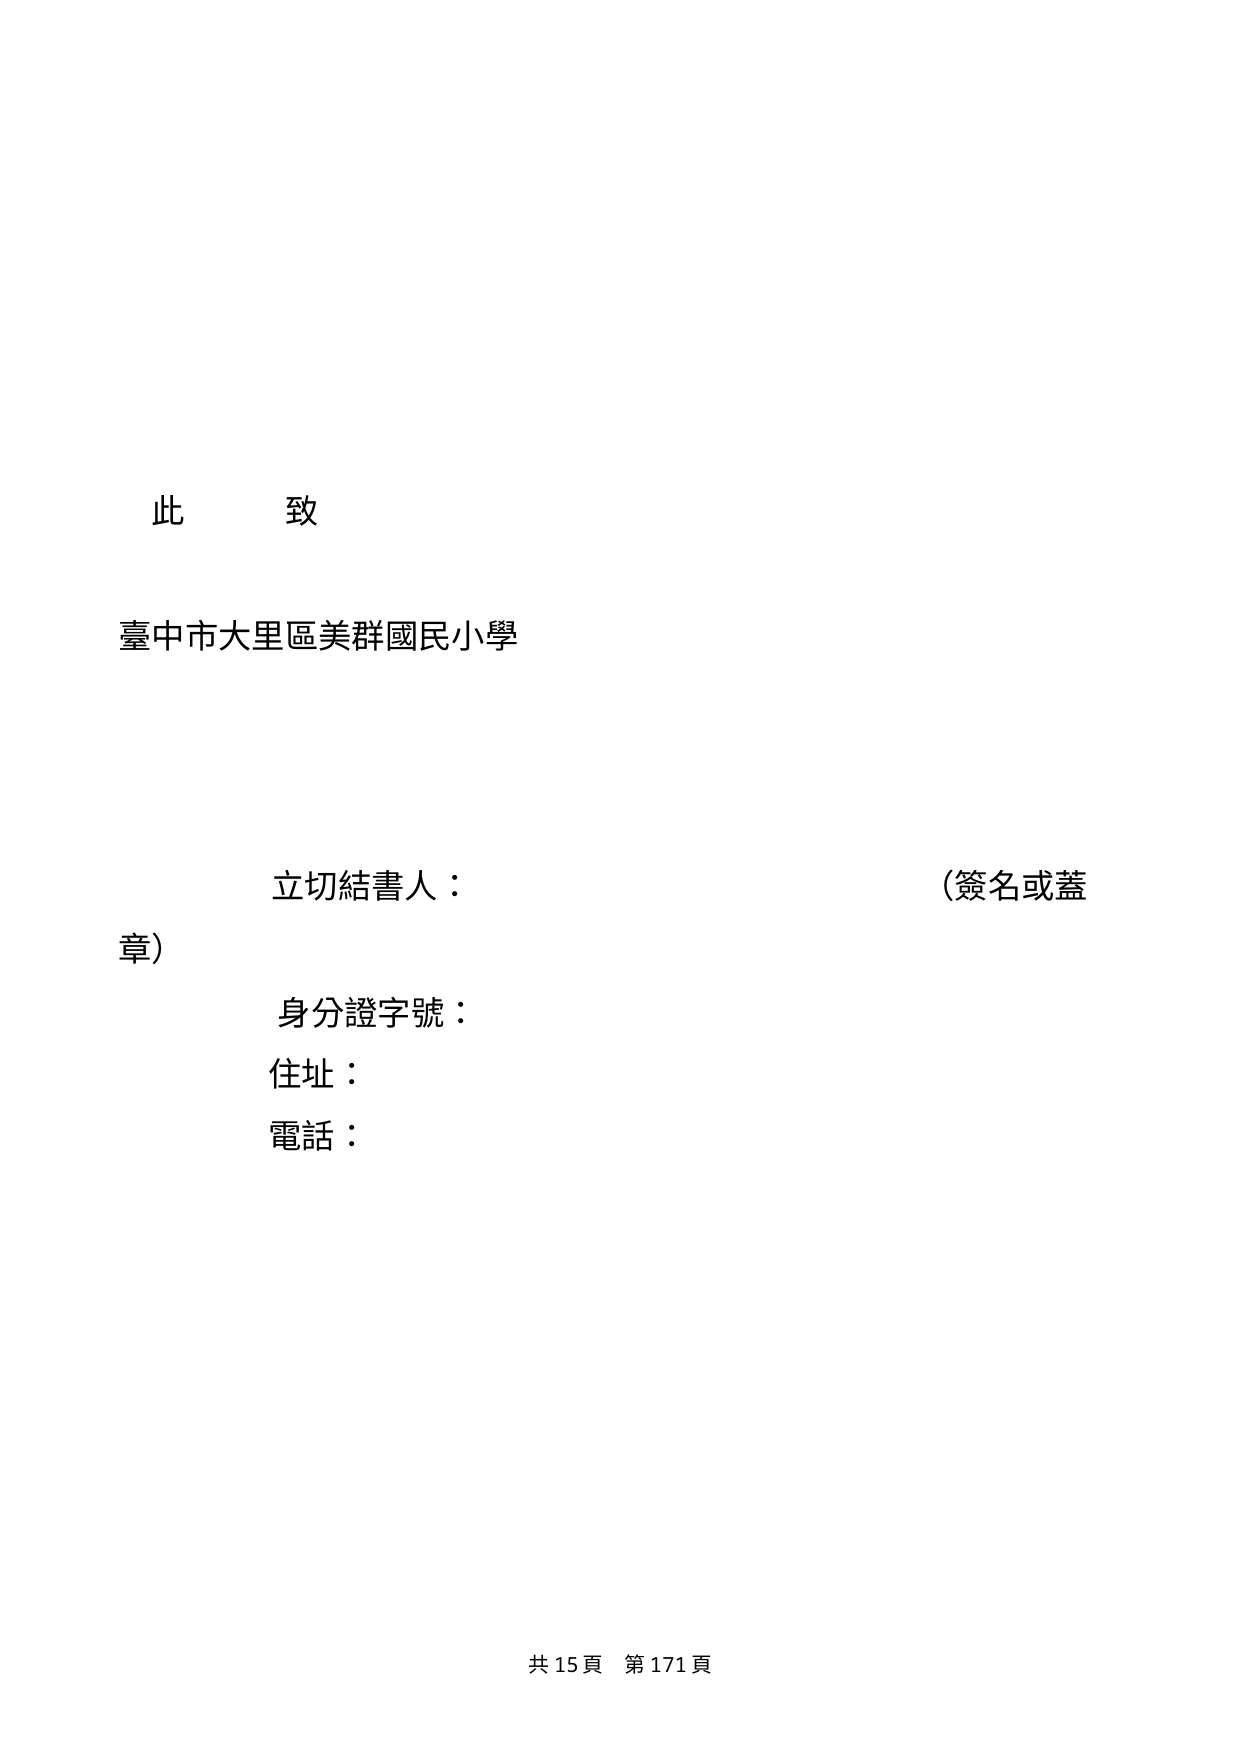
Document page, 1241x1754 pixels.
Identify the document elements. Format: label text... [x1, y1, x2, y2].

text 住址： [118, 1030, 1122, 1093]
text 臺中市大里區美群國民小學 [118, 593, 1122, 655]
text 身分證字號： [118, 968, 1122, 1030]
text 此 致 [118, 468, 1122, 530]
text 立切結書人： （簽名或蓋章） [118, 843, 1122, 968]
text 電話： [118, 1093, 1122, 1155]
